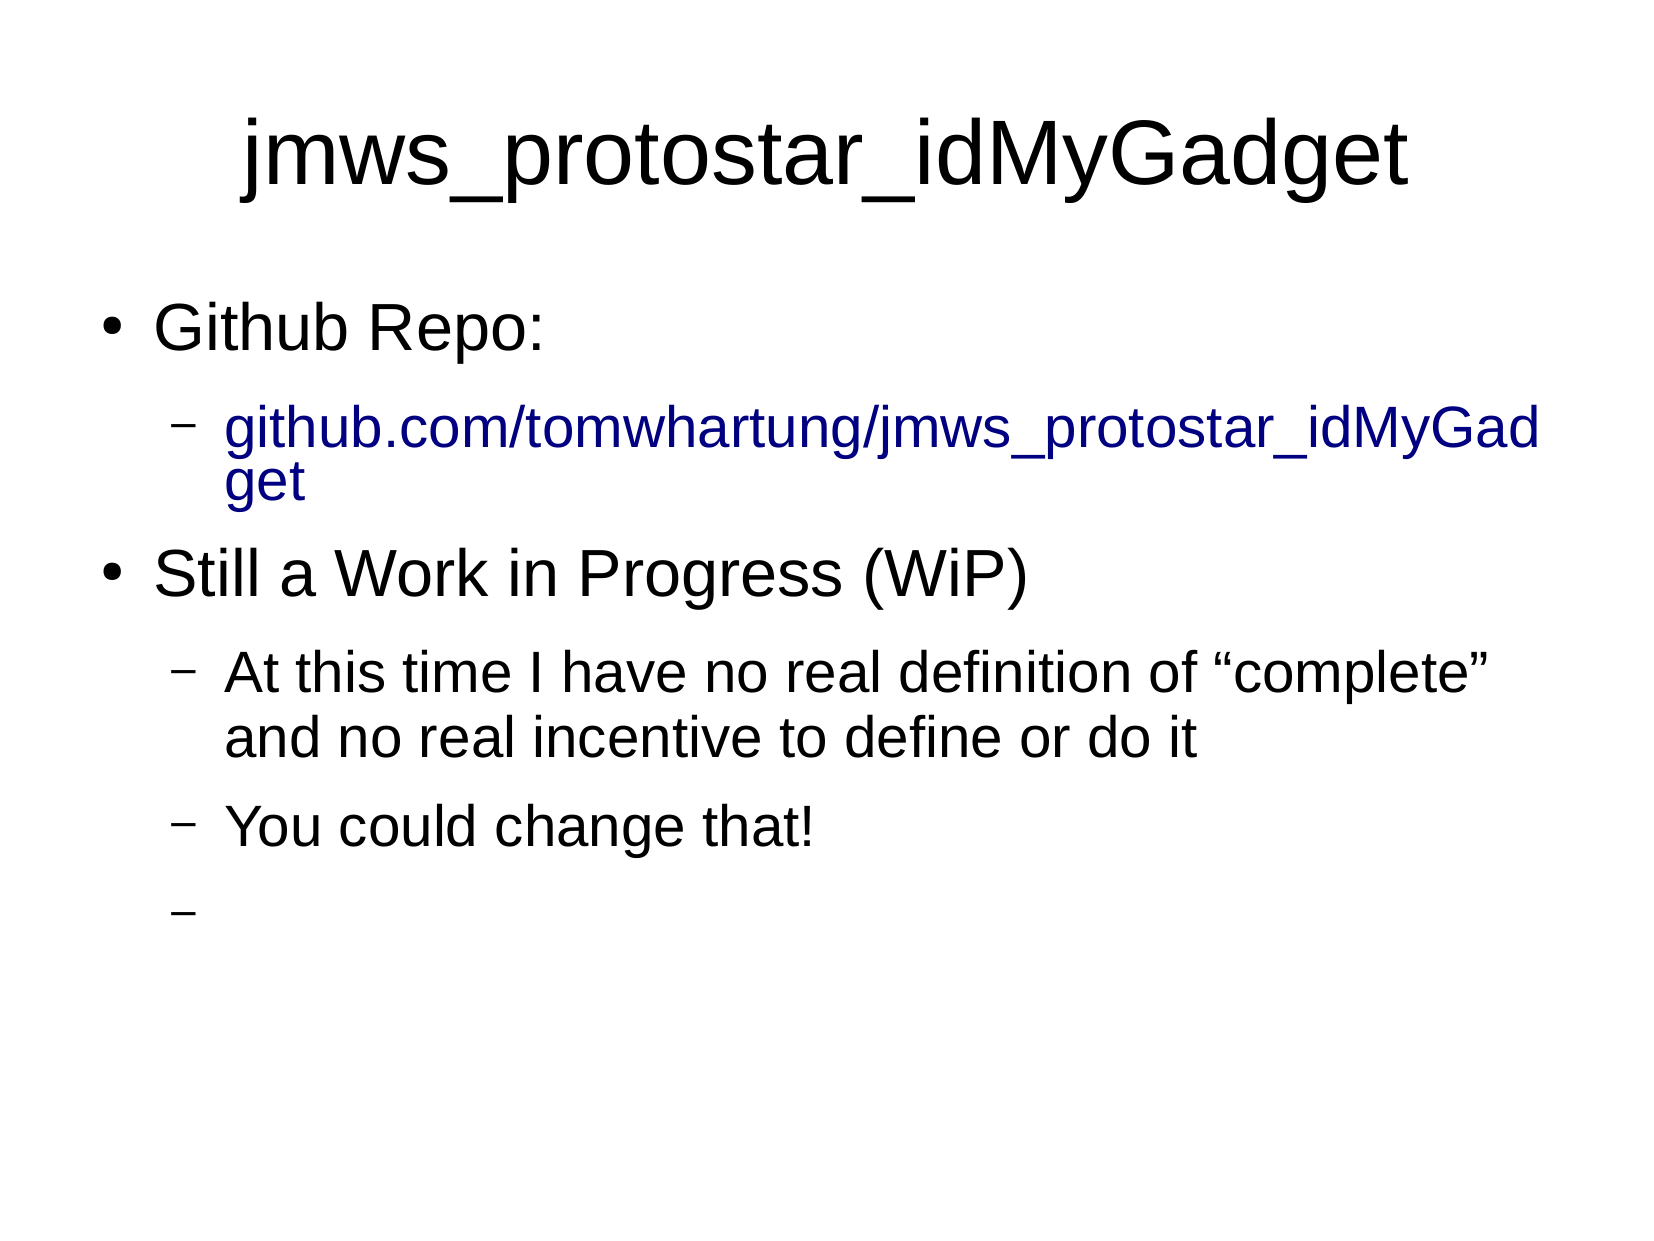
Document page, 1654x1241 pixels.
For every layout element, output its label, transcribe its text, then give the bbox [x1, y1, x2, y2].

title jmws_protostar_idMyGadget [82, 49, 1571, 257]
list Github Repo: github.com/tomwhartung/jmws_protostar_idMyGadget Still a Work in Progress (WiP) At this time I have no real definition of “complete” and no real incentive to define or do it You could change that! [82, 290, 1571, 1010]
